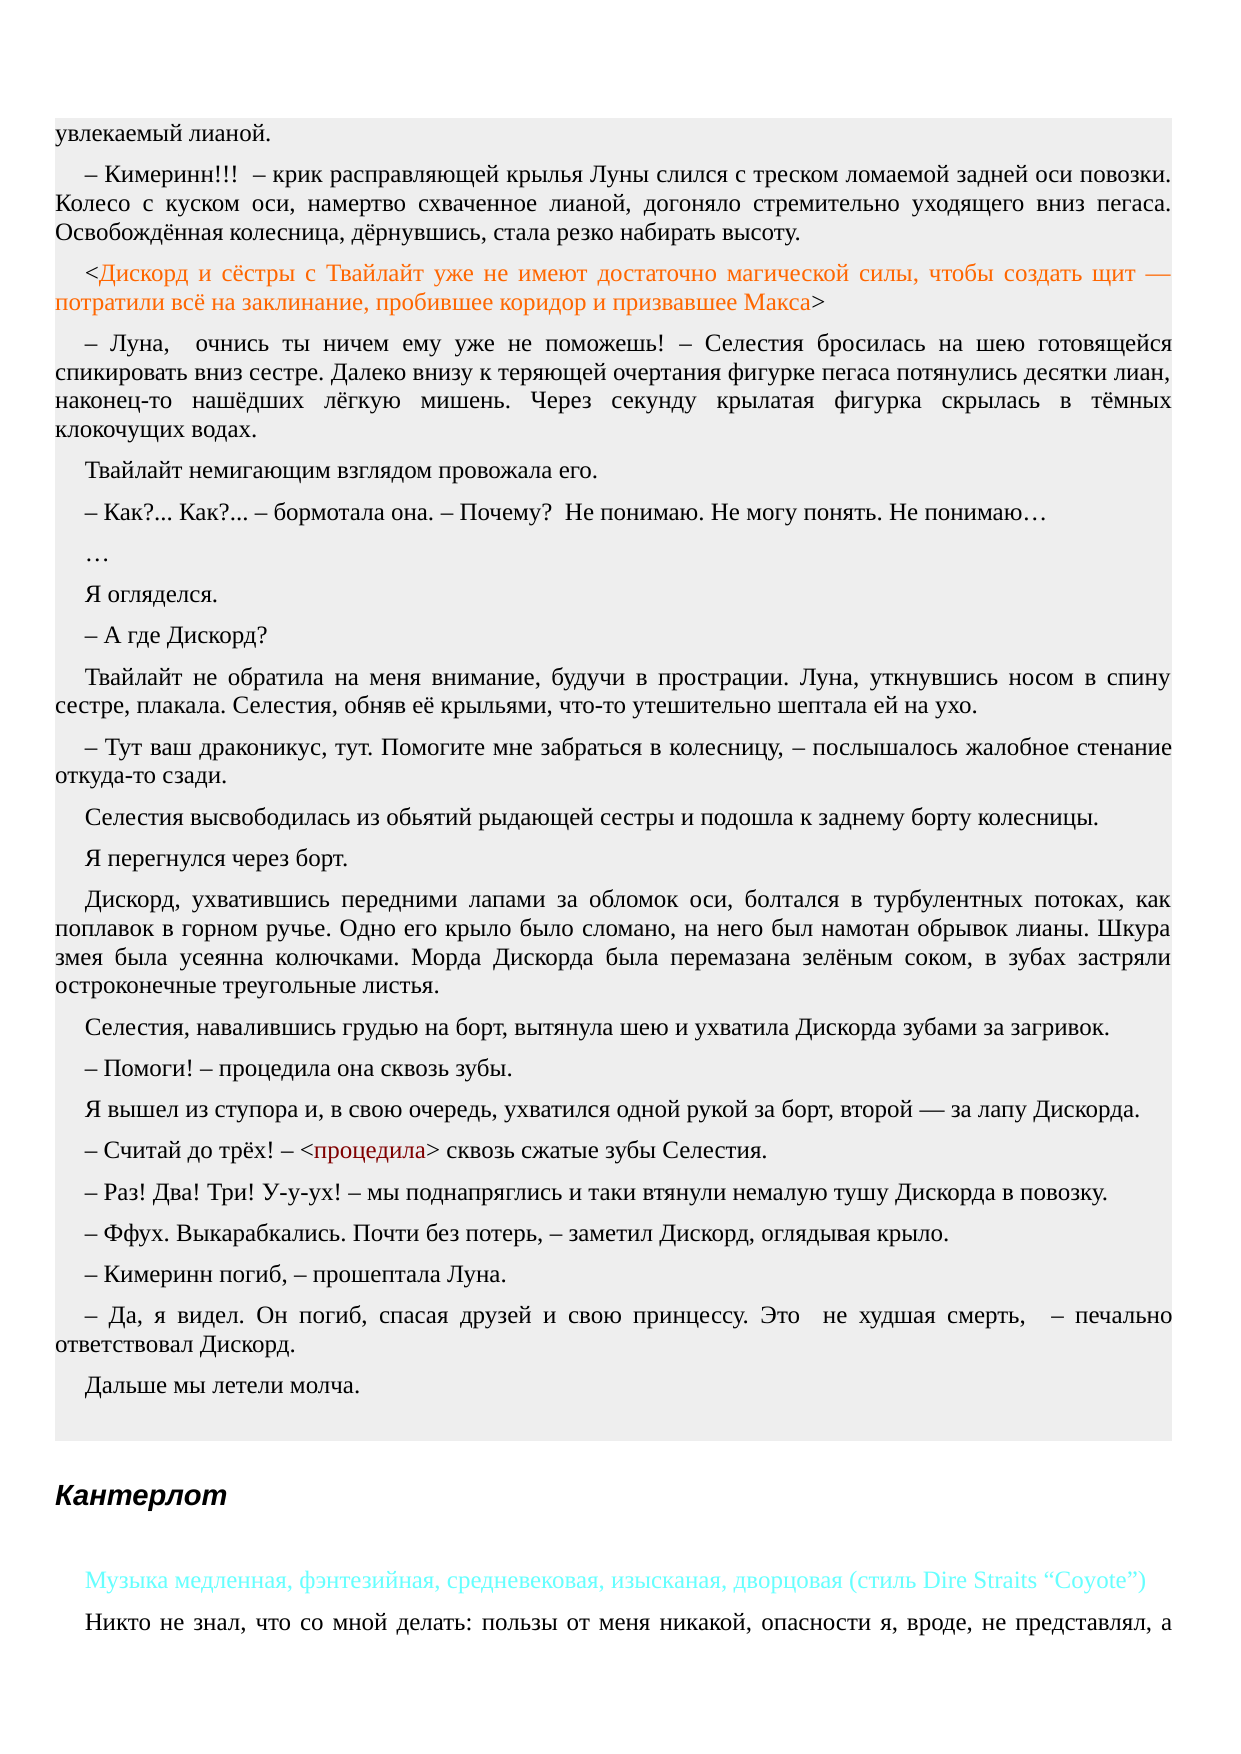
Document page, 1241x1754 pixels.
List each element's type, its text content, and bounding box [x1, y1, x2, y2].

text – Луна, очнись ты ничем ему уже не поможешь! – Селестия бросилась на шею готовящейся спикировать вниз сестре. Далеко внизу к теряющей очертания фигурке пегаса потянулись десятки лиан, наконец-то нашёдших лёгкую мишень. Через секунду крылатая фигурка скрылась в тёмных клокочущих водах. [55, 328, 1172, 443]
text – Помоги! – процедила она сквозь зубы. [55, 1053, 1172, 1082]
text Музыка медленная, фэнтезийная, средневековая, изысканая, дворцовая (стиль Dire Straits “Coyote”) [55, 1565, 1172, 1594]
text – Раз! Два! Три! У-у-ух! – мы поднапряглись и таки втянули немалую тушу Дискорда в повозку. [55, 1177, 1172, 1206]
text Я перегнулся через борт. [55, 843, 1172, 872]
text <Дискорд и сёстры с Твайлайт уже не имеют достаточно магической силы, чтобы создать щит — потратили всё на заклинание, пробившее коридор и призвавшее Макса> [55, 258, 1172, 316]
text Дискорд, ухватившись передними лапами за обломок оси, болтался в турбулентных потоках, как поплавок в горном ручье. Одно его крыло было сломано, на него был намотан обрывок лианы. Шкура змея была усеянна колючками. Морда Дискорда была перемазана зелёным соком, в зубах застряли остроконечные треугольные листья. [55, 884, 1172, 999]
text Дальше мы летели молча. [55, 1371, 1172, 1399]
text – Как?... Как?... – бормотала она. – Почему? Не понимаю. Не могу понять. Не понимаю… [55, 497, 1172, 526]
text – Кимеринн погиб, – прошептала Луна. [55, 1259, 1172, 1288]
subtitle Кантерлот [55, 1478, 1172, 1512]
text – Кимеринн!!! – крик расправляющей крылья Луны слился с треском ломаемой задней оси повозки. Колесо с куском оси, намертво схваченное лианой, догоняло стремительно уходящего вниз пегаса. Освобождённая колесница, дёрнувшись, стала резко набирать высоту. [55, 159, 1172, 246]
text – Тут ваш драконикус, тут. Помогите мне забраться в колесницу, – послышалось жалобное стенание откуда-то сзади. [55, 732, 1172, 789]
text Твайлайт немигающим взглядом провожала его. [55, 456, 1172, 484]
text – Ффух. Выкарабкались. Почти без потерь, – заметил Дискорд, оглядывая крыло. [55, 1218, 1172, 1247]
text увлекаемый лианой. [55, 118, 1172, 147]
text – Считай до трёх! – <процедила> сквозь сжатые зубы Селестия. [55, 1136, 1172, 1164]
text – Да, я видел. Он погиб, спасая друзей и свою принцессу. Это не худшая смерть, – печально ответствовал Дискорд. [55, 1301, 1172, 1358]
text Селестия высвободилась из обьятий рыдающей сестры и подошла к заднему борту колесницы. [55, 802, 1172, 831]
text – А где Дискорд? [55, 621, 1172, 649]
text Я огляделся. [55, 579, 1172, 608]
text Я вышел из ступора и, в свою очередь, ухватился одной рукой за борт, второй — за лапу Дискорда. [55, 1094, 1172, 1123]
text Селестия, навалившись грудью на борт, вытянула шею и ухватила Дискорда зубами за загривок. [55, 1012, 1172, 1041]
text Твайлайт не обратила на меня внимание, будучи в прострации. Луна, уткнувшись носом в спину сестре, плакала. Селестия, обняв её крыльями, что-то утешительно шептала ей на ухо. [55, 662, 1172, 719]
text … [55, 538, 1172, 567]
text Никто не знал, что со мной делать: пользы от меня никакой, опасности я, вроде, не представлял, а [55, 1607, 1172, 1635]
